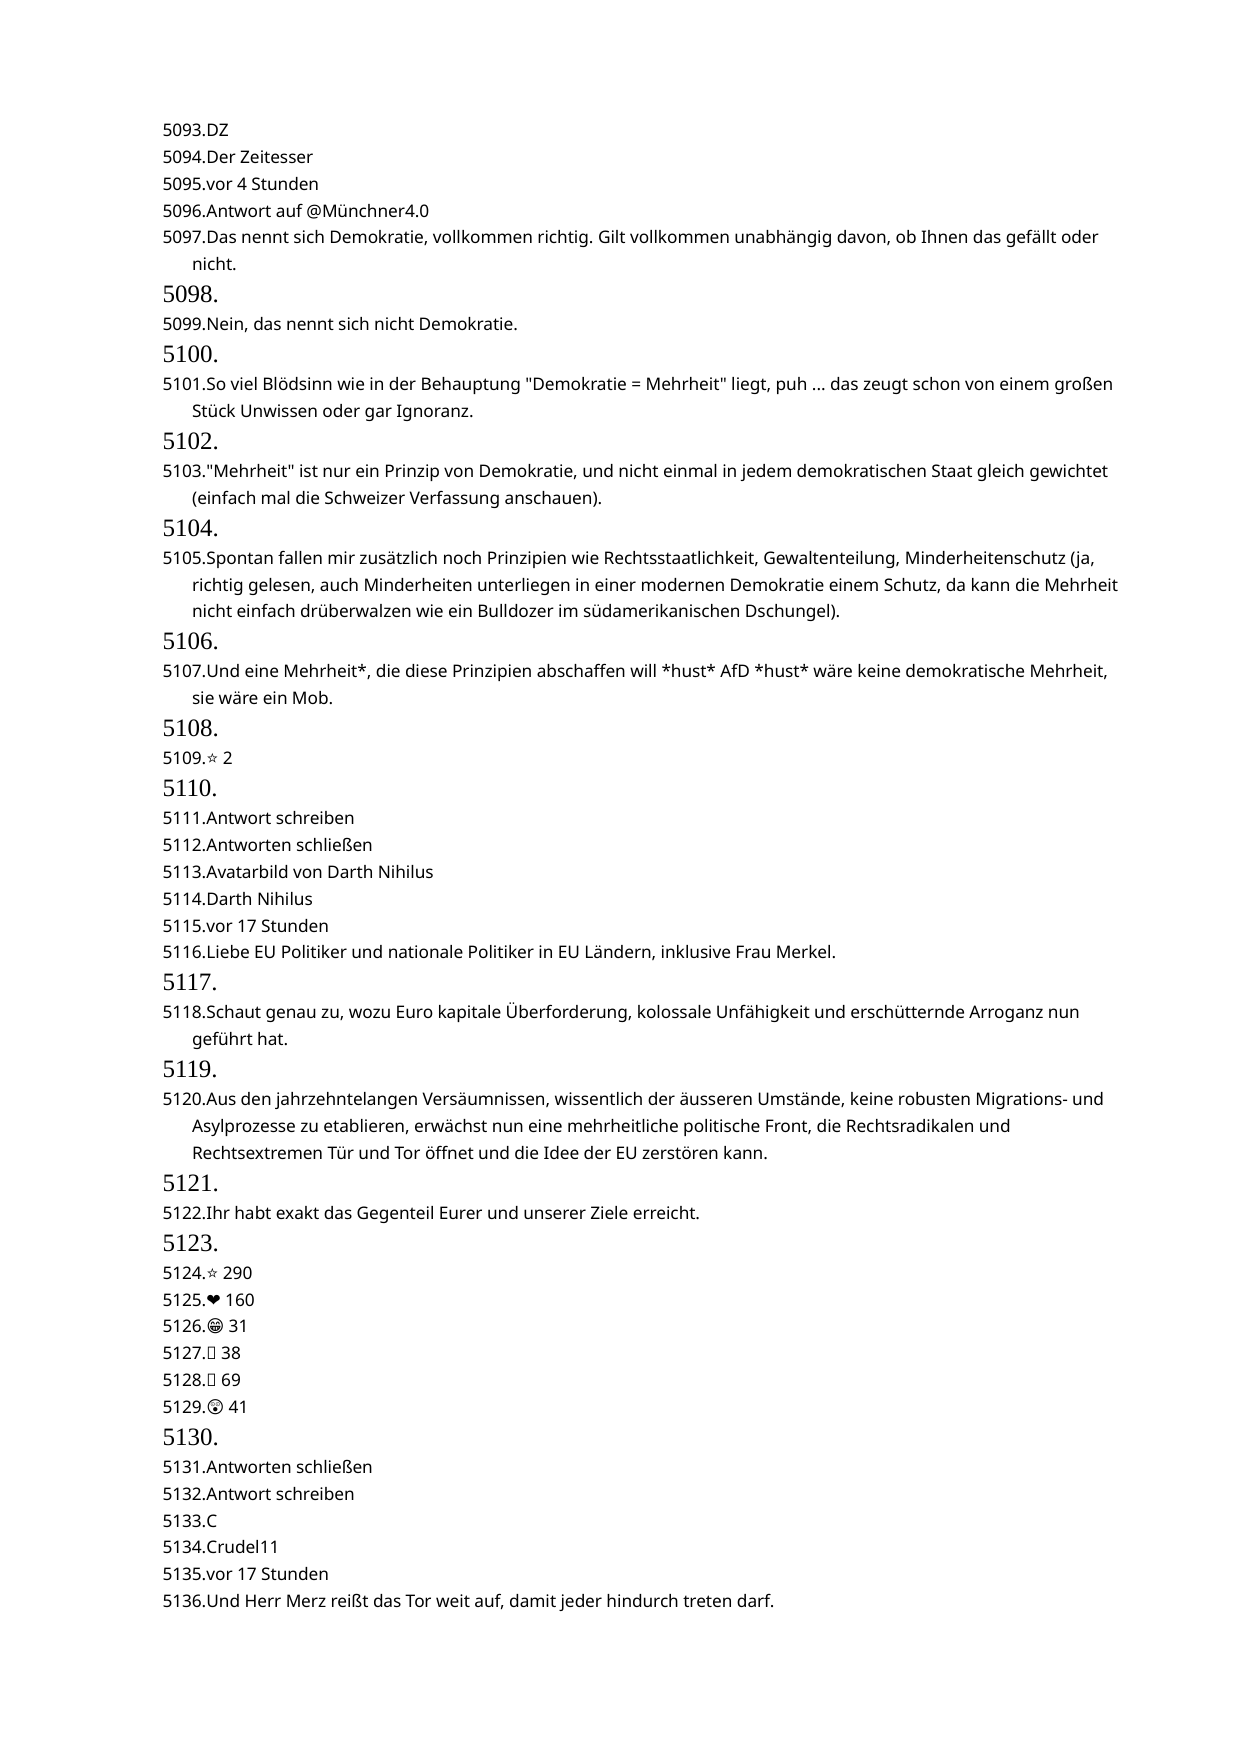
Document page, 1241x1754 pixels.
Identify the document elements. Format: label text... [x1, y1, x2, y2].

list Antwort auf @Münchner4.0 [162, 199, 1122, 222]
list ⭐️ 290 [162, 1261, 1122, 1284]
list Crudel11 [162, 1536, 1122, 1559]
list Antworten schließen [162, 1455, 1122, 1478]
list vor 17 Stunden [162, 914, 1122, 937]
list Ihr habt exakt das Gegenteil Eurer und unserer Ziele erreicht. [162, 1201, 1122, 1224]
list Spontan fallen mir zusätzlich noch Prinzipien wie Rechtsstaatlichkeit, Gewaltenteilung, Minderheitenschutz (ja, richtig gelesen, auch Minderheiten unterliegen in einer modernen Demokratie einem Schutz, da kann die Mehrheit nicht einfach drüberwalzen wie ein Bulldozer im südamerikanischen Dschungel). [162, 546, 1122, 623]
list Liebe EU Politiker und nationale Politiker in EU Ländern, inklusive Frau Merkel. [162, 941, 1122, 964]
list 😁 31 [162, 1314, 1122, 1338]
list Und eine Mehrheit*, die diese Prinzipien abschaffen will *hust* AfD *hust* wäre keine demokratische Mehrheit, sie wäre ein Mob. [162, 659, 1122, 710]
list Antworten schließen [162, 833, 1122, 856]
list Das nennt sich Demokratie, vollkommen richtig. Gilt vollkommen unabhängig davon, ob Ihnen das gefällt oder nicht. [162, 226, 1122, 276]
list Nein, das nennt sich nicht Demokratie. [162, 312, 1122, 336]
list ❤️ 160 [162, 1288, 1122, 1311]
list Antwort schreiben [162, 806, 1122, 829]
list vor 4 Stunden [162, 172, 1122, 195]
list Der Zeitesser [162, 145, 1122, 168]
list So viel Blödsinn wie in der Behauptung "Demokratie = Mehrheit" liegt, puh ... das zeugt schon von einem großen Stück Unwissen oder gar Ignoranz. [162, 372, 1122, 423]
list Und Herr Merz reißt das Tor weit auf, damit jeder hindurch treten darf. [162, 1589, 1122, 1613]
list 🙁 38 [162, 1341, 1122, 1365]
list Antwort schreiben [162, 1482, 1122, 1505]
list Schaut genau zu, wozu Euro kapitale Überforderung, kolossale Unfähigkeit und erschütternde Arroganz nun geführt hat. [162, 1000, 1122, 1051]
list Darth Nihilus [162, 887, 1122, 910]
list Avatarbild von Darth Nihilus [162, 860, 1122, 883]
list vor 17 Stunden [162, 1562, 1122, 1586]
list ⭐️ 2 [162, 746, 1122, 770]
list "Mehrheit" ist nur ein Prinzip von Demokratie, und nicht einmal in jedem demokratischen Staat gleich gewichtet (einfach mal die Schweizer Verfassung anschauen). [162, 459, 1122, 509]
list C [162, 1509, 1122, 1532]
list 😲 41 [162, 1395, 1122, 1418]
list 🤨 69 [162, 1368, 1122, 1392]
list DZ [162, 118, 1122, 142]
list Aus den jahrzehntelangen Versäumnissen, wissentlich der äusseren Umstände, keine robusten Migrations- und Asylprozesse zu etablieren, erwächst nun eine mehrheitliche politische Front, die Rechtsradikalen und Rechtsextremen Tür und Tor öffnet und die Idee der EU zerstören kann. [162, 1087, 1122, 1164]
